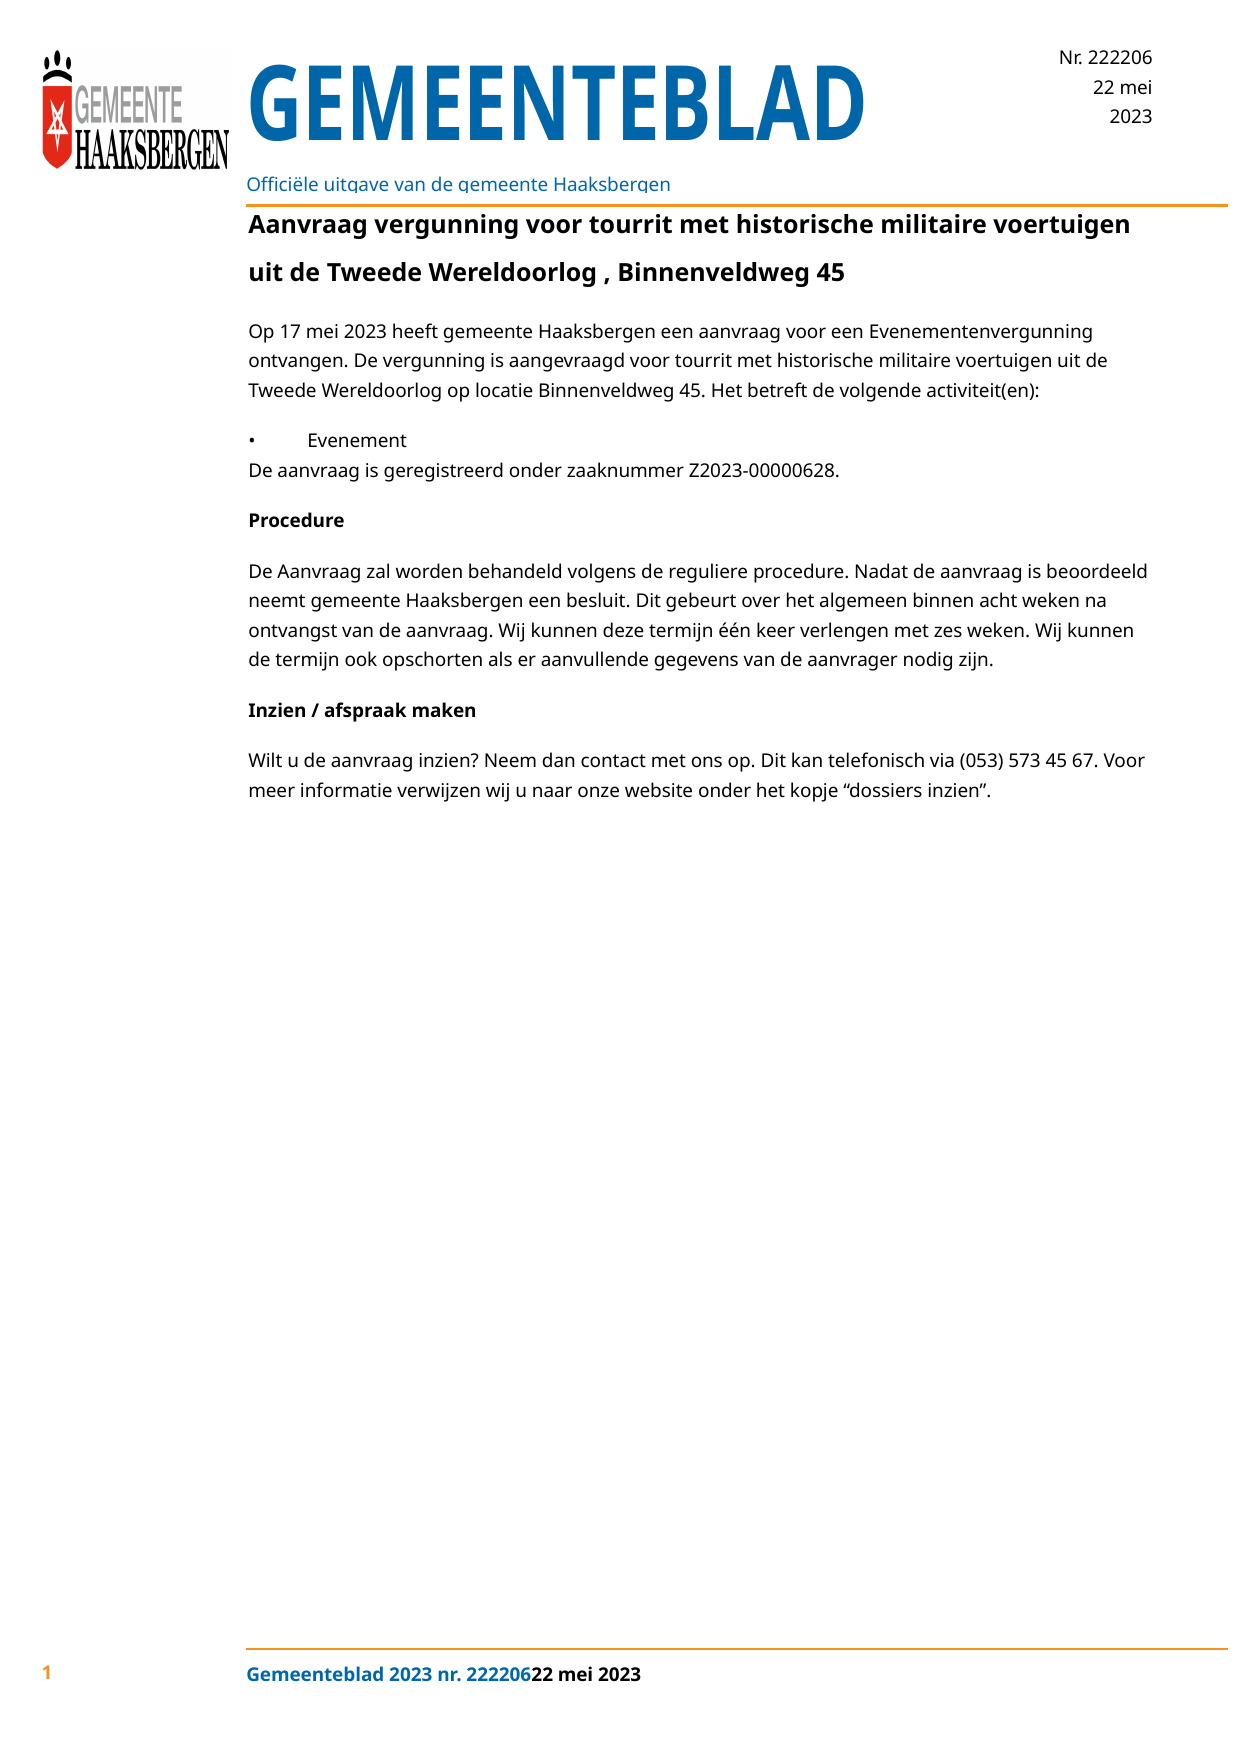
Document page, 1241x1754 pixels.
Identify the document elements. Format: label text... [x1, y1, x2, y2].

text De Aanvraag zal worden behandeld volgens de reguliere procedure. Nadat de aanvraag is beoordeeld neemt gemeente Haaksbergen een besluit. Dit gebeurt over het algemeen binnen acht weken na ontvangst van de aanvraag. Wij kunnen deze termijn één keer verlengen met zes weken. Wij kunnen de termijn ook opschorten als er aanvullende gegevens van de aanvrager nodig zijn. [248, 558, 1152, 672]
text De aanvraag is geregistreerd onder zaaknummer Z2023-00000628. [248, 457, 1152, 483]
text Op 17 mei 2023 heeft gemeente Haaksbergen een aanvraag voor een Evenementenvergunning ontvangen. De vergunning is aangevraagd voor tourrit met historische militaire voertuigen uit de Tweede Wereldoorlog op locatie Binnenveldweg 45. Het betreft de volgende activiteit(en): [248, 318, 1152, 403]
text Wilt u de aanvraag inzien? Neem dan contact met ons op. Dit kan telefonisch via (053) 573 45 67. Voor meer informatie verwijzen wij u naar onze website onder het kopje “dossiers inzien”. [248, 747, 1152, 803]
text Procedure [248, 507, 1152, 533]
picture [41, 47, 231, 172]
text Aanvraag vergunning voor tourrit met historische militaire voertuigen uit de Tweede Wereldoorlog , Binnenveldweg 45 [248, 207, 1152, 288]
text Inzien / afspraak maken [248, 697, 1152, 723]
list Evenement [248, 427, 1152, 453]
